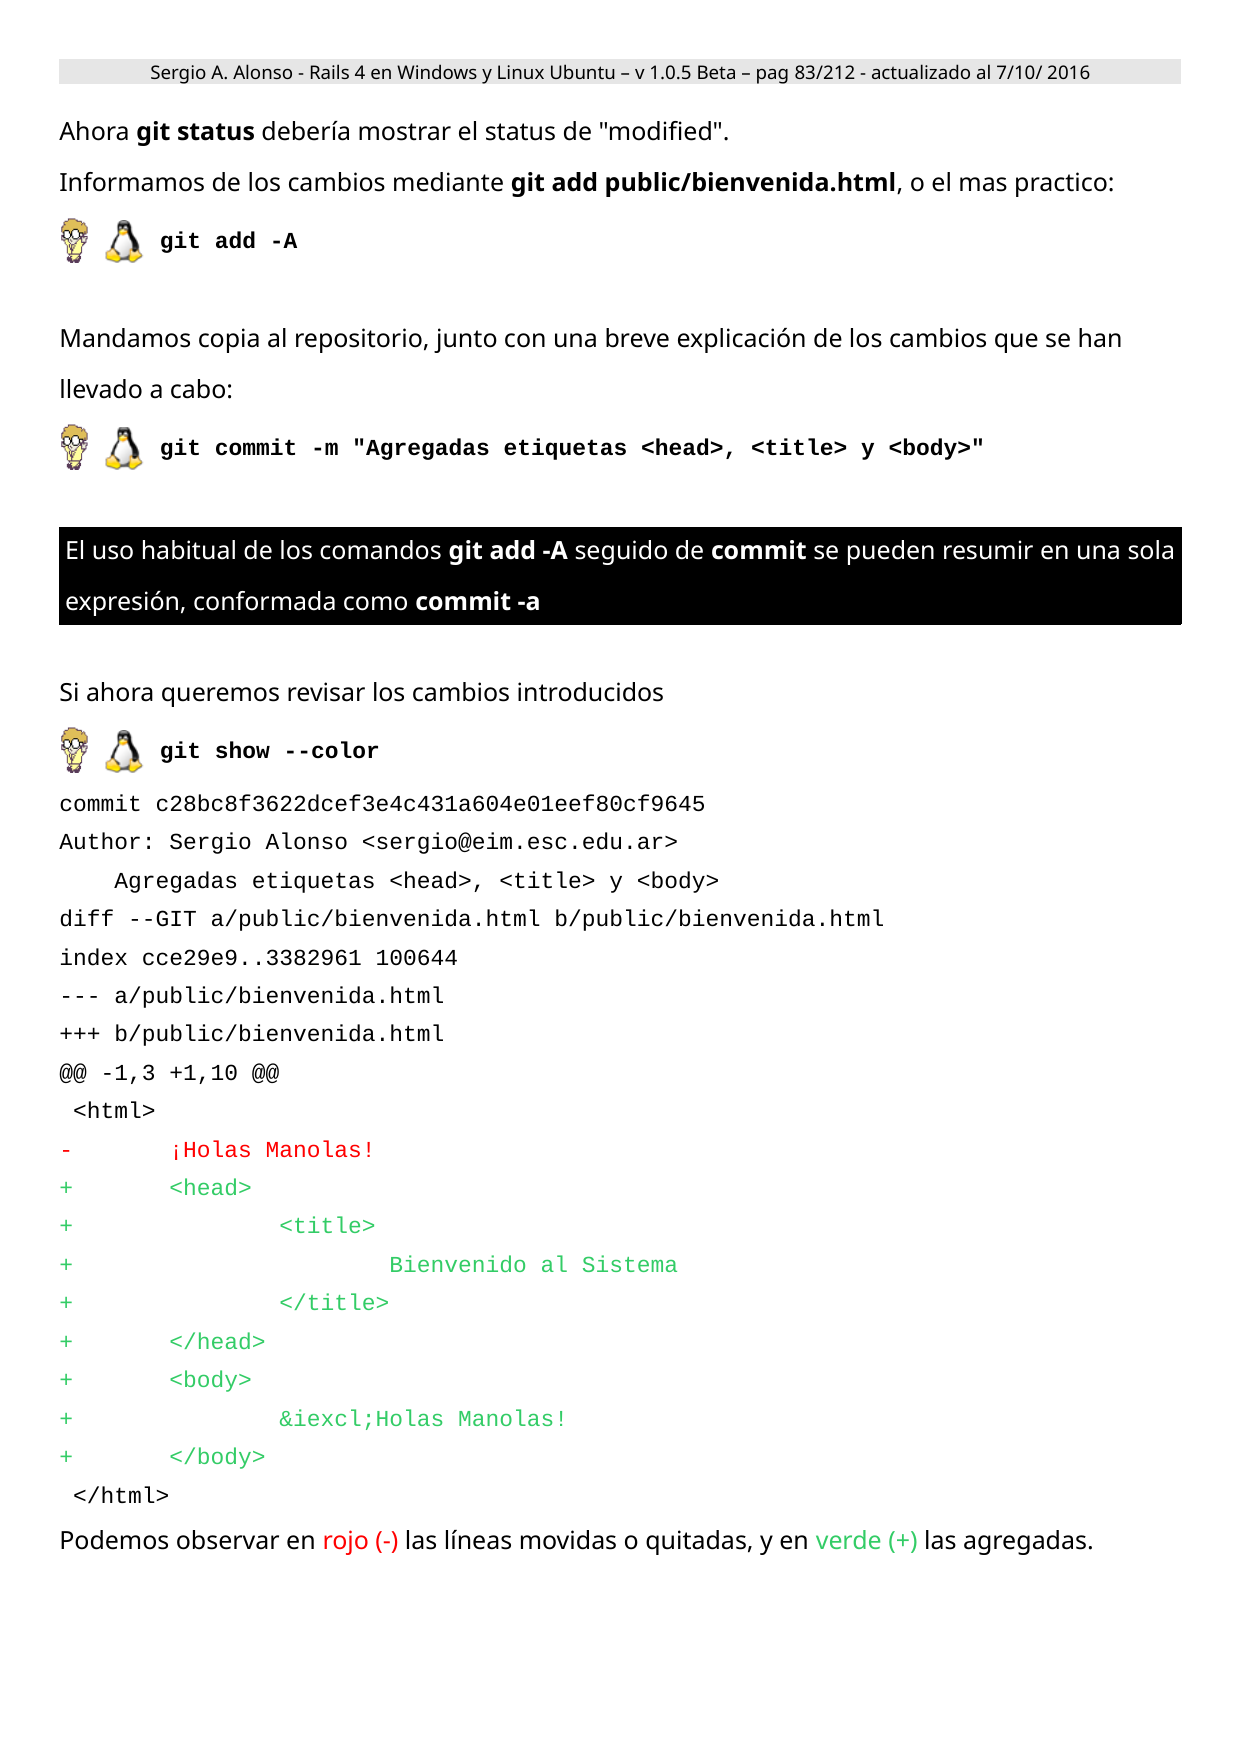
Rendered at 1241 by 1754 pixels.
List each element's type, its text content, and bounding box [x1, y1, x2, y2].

picture [103, 427, 146, 470]
picture [59, 726, 90, 773]
text - ¡Holas Manolas! [59, 1138, 1181, 1164]
text + </head> [59, 1330, 1181, 1356]
text </html> [59, 1484, 1181, 1510]
text + <title> [59, 1215, 1181, 1241]
text commit c28bc8f3622dcef3e4c431a604e01eef80cf9645 [59, 792, 1181, 818]
text + <body> [59, 1369, 1181, 1394]
text + </title> [59, 1292, 1181, 1318]
text --- a/public/bienvenida.html [59, 984, 1181, 1010]
text + </body> [59, 1446, 1181, 1471]
picture [103, 730, 146, 773]
text + &iexcl;Holas Manolas! [59, 1407, 1181, 1433]
text + Bienvenido al Sistema [59, 1253, 1181, 1279]
text + <head> [59, 1176, 1181, 1202]
text Author: Sergio Alonso <sergio@eim.esc.edu.ar> [59, 831, 1181, 856]
text git commit -m "Agregadas etiquetas <head>, <title> y <body>" [59, 431, 1181, 466]
text git show --color [59, 735, 1181, 769]
text diff --GIT a/public/bienvenida.html b/public/bienvenida.html [59, 907, 1181, 933]
picture [59, 216, 90, 263]
text Podemos observar en rojo (-) las líneas movidas o quitadas, y en verde (+) las agregadas. [59, 1522, 1181, 1556]
text Agregadas etiquetas <head>, <title> y <body> [59, 869, 1181, 895]
text +++ b/public/bienvenida.html [59, 1023, 1181, 1049]
text Mandamos copia al repositorio, junto con una breve explicación de los cambios que se han llevado a cabo: [59, 321, 1181, 406]
text git add -A [59, 225, 1181, 259]
picture [103, 220, 146, 263]
text <html> [59, 1099, 1181, 1126]
text Ahora git status debería mostrar el status de "modified". [59, 114, 1181, 148]
picture [59, 422, 90, 470]
text Informamos de los cambios mediante git add public/bienvenida.html, o el mas practico: [59, 165, 1181, 199]
text index cce29e9..3382961 100644 [59, 946, 1181, 972]
table_header El uso habitual de los comandos git add -A seguido de commit se pueden resumir en una sola expresión, conformada como commit -a [60, 528, 1181, 624]
text Si ahora queremos revisar los cambios introducidos [59, 675, 1181, 709]
text @@ -1,3 +1,10 @@ [59, 1061, 1181, 1087]
